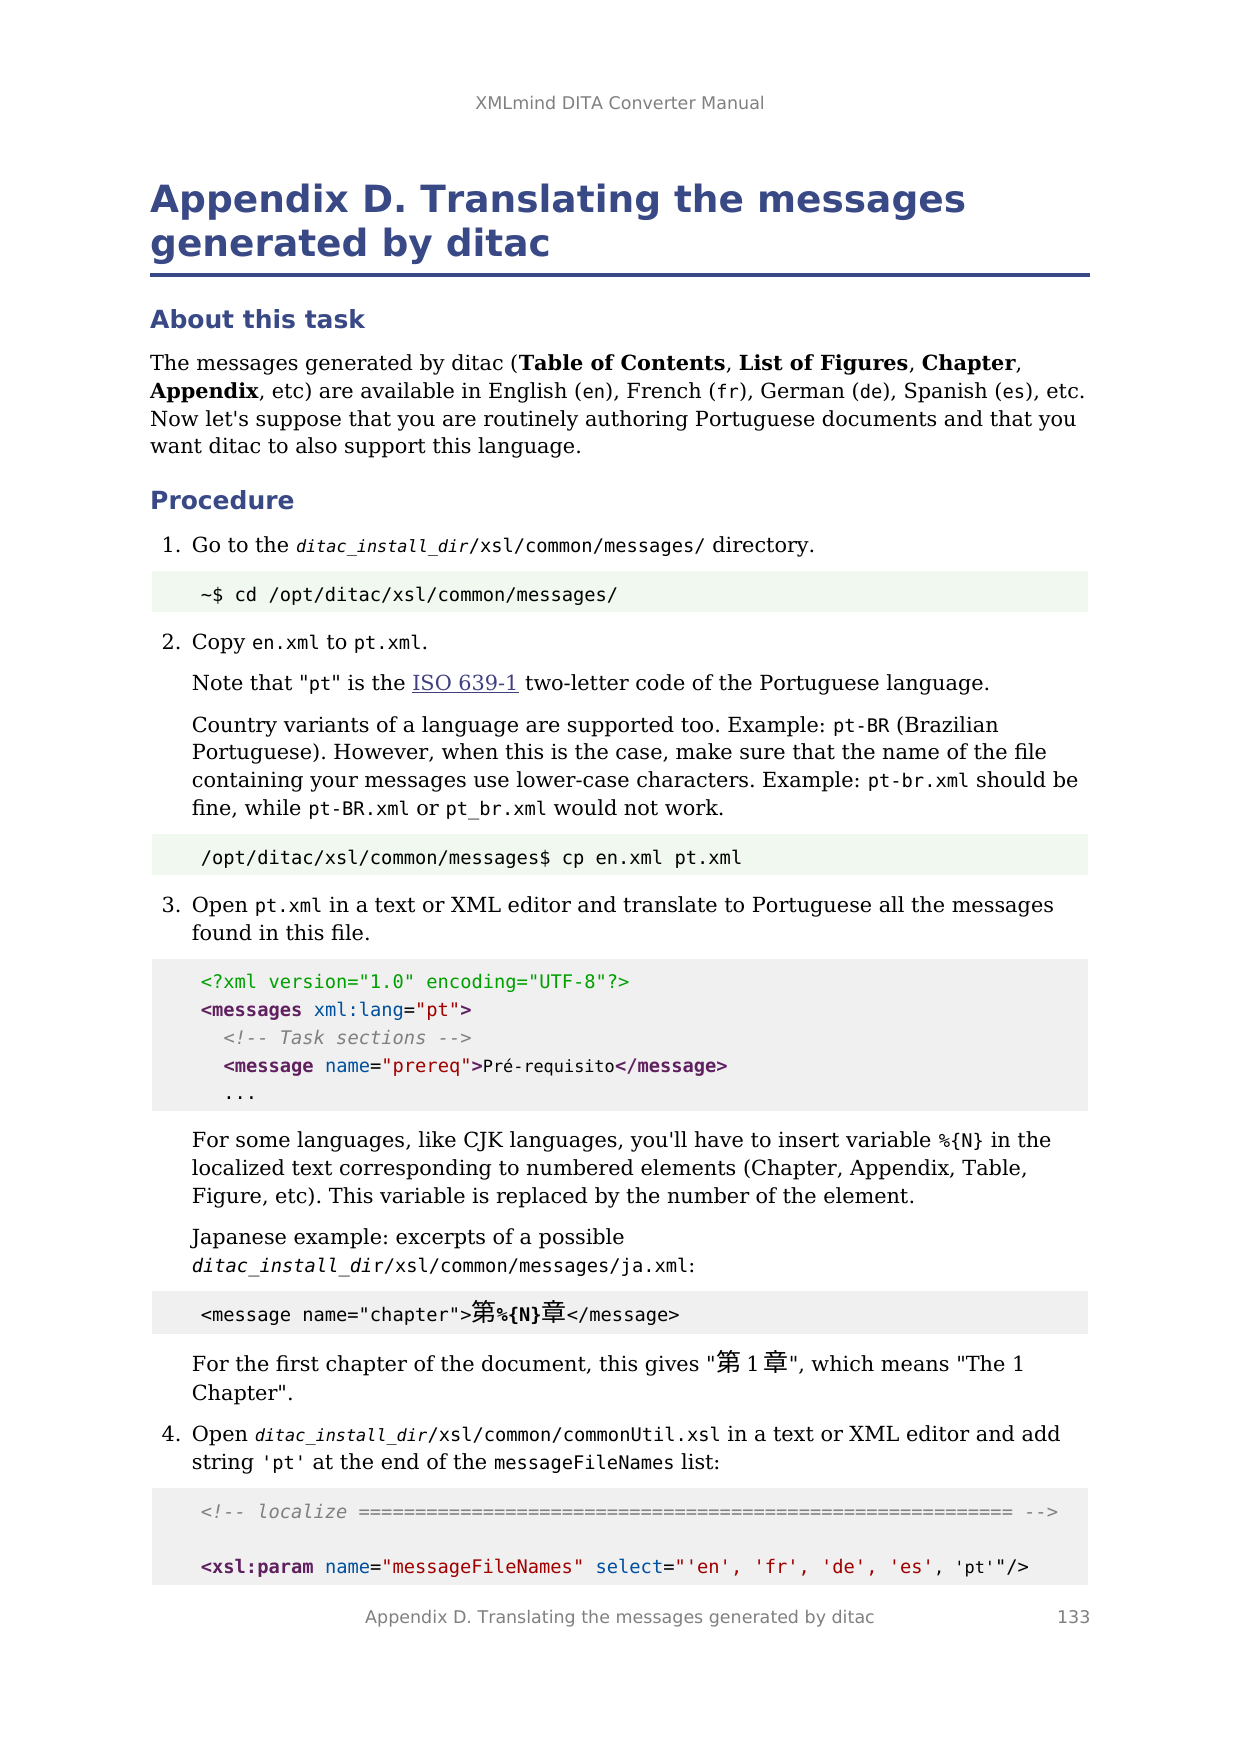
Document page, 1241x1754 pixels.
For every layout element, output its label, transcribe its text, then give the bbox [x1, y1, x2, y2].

list For some languages, like CJK languages, you'll have to insert variable %{N} in the localized text corresponding to numbered elements (Chapter, Appendix, Table, Figure, etc). This variable is replaced by the number of the element. [150, 1125, 1090, 1208]
subtitle Appendix D. Translating the messages generated by ditac [150, 178, 1090, 273]
list For the first chapter of the document, this gives "第1章", which means "The 1 Chapter". [150, 1348, 1090, 1405]
list /opt/ditac/xsl/common/messages$ cp en.xml pt.xml [152, 834, 1088, 875]
list <!-- localize ========================================================== --> <xsl:param name="messageFileNames" select="'en', 'fr', 'de', 'es', 'pt'"/> [152, 1488, 1088, 1585]
list Note that "pt" is the ISO 639-1 two-letter code of the Portuguese language. [150, 668, 1090, 695]
list <?xml version="1.0" encoding="UTF-8"?> <messages xml:lang="pt"> <!-- Task sections --> <message name="prereq">Pré-requisito</message> ... [152, 959, 1088, 1111]
text The messages generated by ditac (Table of Contents, List of Figures, Chapter, Appendix, etc) are available in English (en), French (fr), German (de), Spanish (es), etc. Now let's suppose that you are routinely authoring Portuguese documents and that you want ditac to also support this language. [150, 348, 1090, 458]
list Open ditac_install_dir/xsl/common/commonUtil.xsl in a text or XML editor and add string 'pt' at the end of the messageFileNames list: [150, 1419, 1090, 1474]
text Procedure [150, 486, 1090, 515]
list Japanese example: excerpts of a possible ditac_install_dir/xsl/common/messages/ja.xml: [150, 1222, 1090, 1277]
list <message name="chapter">第%{N}章</message> [152, 1291, 1088, 1334]
list Go to the ditac_install_dir/xsl/common/messages/ directory. [150, 529, 1090, 557]
text About this task [150, 305, 1090, 334]
list Open pt.xml in a text or XML editor and translate to Portuguese all the messages found in this file. [150, 889, 1090, 945]
list ~$ cd /opt/ditac/xsl/common/messages/ [152, 571, 1088, 612]
list Country variants of a language are supported too. Example: pt-BR (Brazilian Portuguese). However, when this is the case, make sure that the name of the file containing your messages use lower-case characters. Example: pt-br.xml should be fine, while pt-BR.xml or pt_br.xml would not work. [150, 709, 1090, 820]
list Copy en.xml to pt.xml. [150, 626, 1090, 654]
